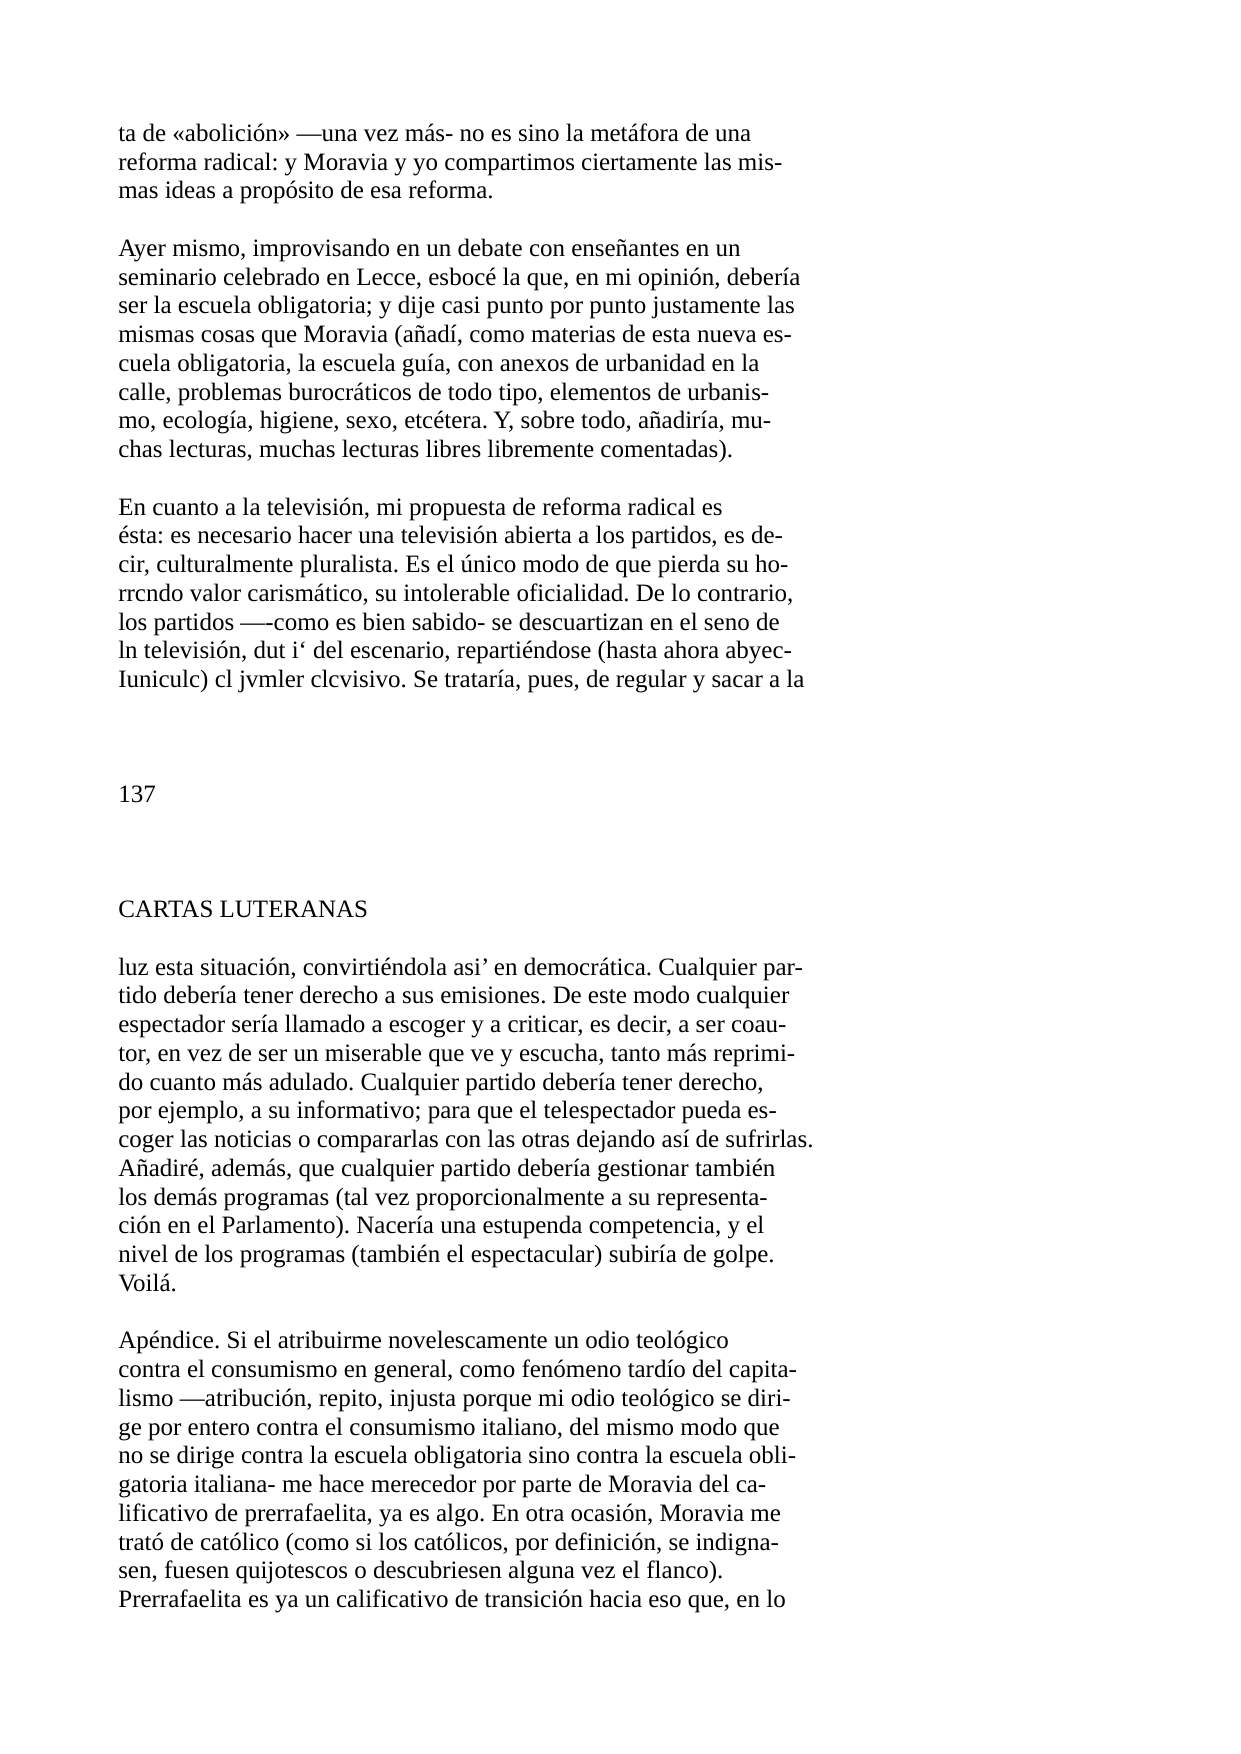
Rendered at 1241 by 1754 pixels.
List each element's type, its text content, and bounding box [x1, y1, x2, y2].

text espectador sería llamado a escoger y a criticar, es decir, a ser coau- [118, 1009, 1122, 1038]
text reforma radical: y Moravia y yo compartimos ciertamente las mis- [118, 147, 1122, 176]
text ge por entero contra el consumismo italiano, del mismo modo que [118, 1412, 1122, 1441]
text Iuniculc) cl jvmler clcvisivo. Se trataría, pues, de regular y sacar a la [118, 664, 1122, 693]
text trató de católico (como si los católicos, por definición, se indigna- [118, 1527, 1122, 1556]
text ln televisión, dut i‘ del escenario, repartiéndose (hasta ahora abyec- [118, 636, 1122, 664]
text ción en el Parlamento). Nacería una estupenda competencia, y el [118, 1211, 1122, 1239]
text 137 [118, 779, 1122, 808]
text sen, fuesen quijotescos o descubriesen alguna vez el flanco). [118, 1556, 1122, 1584]
text rrcndo valor carismático, su intolerable oficialidad. De lo contrario, [118, 578, 1122, 607]
text por ejemplo, a su informativo; para que el telespectador pueda es- [118, 1096, 1122, 1124]
text calle, problemas burocráticos de todo tipo, elementos de urbanis- [118, 377, 1122, 406]
text ser la escuela obligatoria; y dije casi punto por punto justamente las [118, 291, 1122, 319]
text Prerrafaelita es ya un calificativo de transición hacia eso que, en lo [118, 1584, 1122, 1613]
text lificativo de prerrafaelita, ya es algo. En otra ocasión, Moravia me [118, 1498, 1122, 1527]
text mismas cosas que Moravia (añadí, como materias de esta nueva es- [118, 319, 1122, 348]
text Voilá. [118, 1268, 1122, 1297]
text seminario celebrado en Lecce, esbocé la que, en mi opinión, debería [118, 262, 1122, 291]
text mas ideas a propósito de esa reforma. [118, 176, 1122, 204]
text cir, culturalmente pluralista. Es el único modo de que pierda su ho- [118, 549, 1122, 578]
text los partidos —-como es bien sabido- se descuartizan en el seno de [118, 607, 1122, 636]
text chas lecturas, muchas lecturas libres libremente comentadas). [118, 434, 1122, 463]
text Ayer mismo, improvisando en un debate con enseñantes en un [118, 233, 1122, 262]
text tor, en vez de ser un miserable que ve y escucha, tanto más reprimi- [118, 1038, 1122, 1067]
text ésta: es necesario hacer una televisión abierta a los partidos, es de- [118, 521, 1122, 549]
text gatoria italiana- me hace merecedor por parte de Moravia del ca- [118, 1469, 1122, 1498]
text los demás programas (tal vez proporcionalmente a su representa- [118, 1182, 1122, 1211]
text coger las noticias o compararlas con las otras dejando así de sufrirlas. [118, 1124, 1122, 1153]
text mo, ecología, higiene, sexo, etcétera. Y, sobre todo, añadiría, mu- [118, 406, 1122, 434]
text nivel de los programas (también el espectacular) subiría de golpe. [118, 1239, 1122, 1268]
text tido debería tener derecho a sus emisiones. De este modo cualquier [118, 981, 1122, 1009]
text ta de «abolición» —una vez más- no es sino la metáfora de una [118, 118, 1122, 147]
text cuela obligatoria, la escuela guía, con anexos de urbanidad en la [118, 348, 1122, 377]
text contra el consumismo en general, como fenómeno tardío del capita- [118, 1354, 1122, 1383]
text Apéndice. Si el atribuirme novelescamente un odio teológico [118, 1326, 1122, 1354]
text lismo —atribución, repito, injusta porque mi odio teológico se diri- [118, 1383, 1122, 1412]
text En cuanto a la televisión, mi propuesta de reforma radical es [118, 492, 1122, 521]
text do cuanto más adulado. Cualquier partido debería tener derecho, [118, 1067, 1122, 1096]
text Añadiré, además, que cualquier partido debería gestionar también [118, 1153, 1122, 1182]
text luz esta situación, convirtiéndola asi’ en democrática. Cualquier par- [118, 952, 1122, 981]
text CARTAS LUTERANAS [118, 894, 1122, 923]
text no se dirige contra la escuela obligatoria sino contra la escuela obli- [118, 1441, 1122, 1469]
